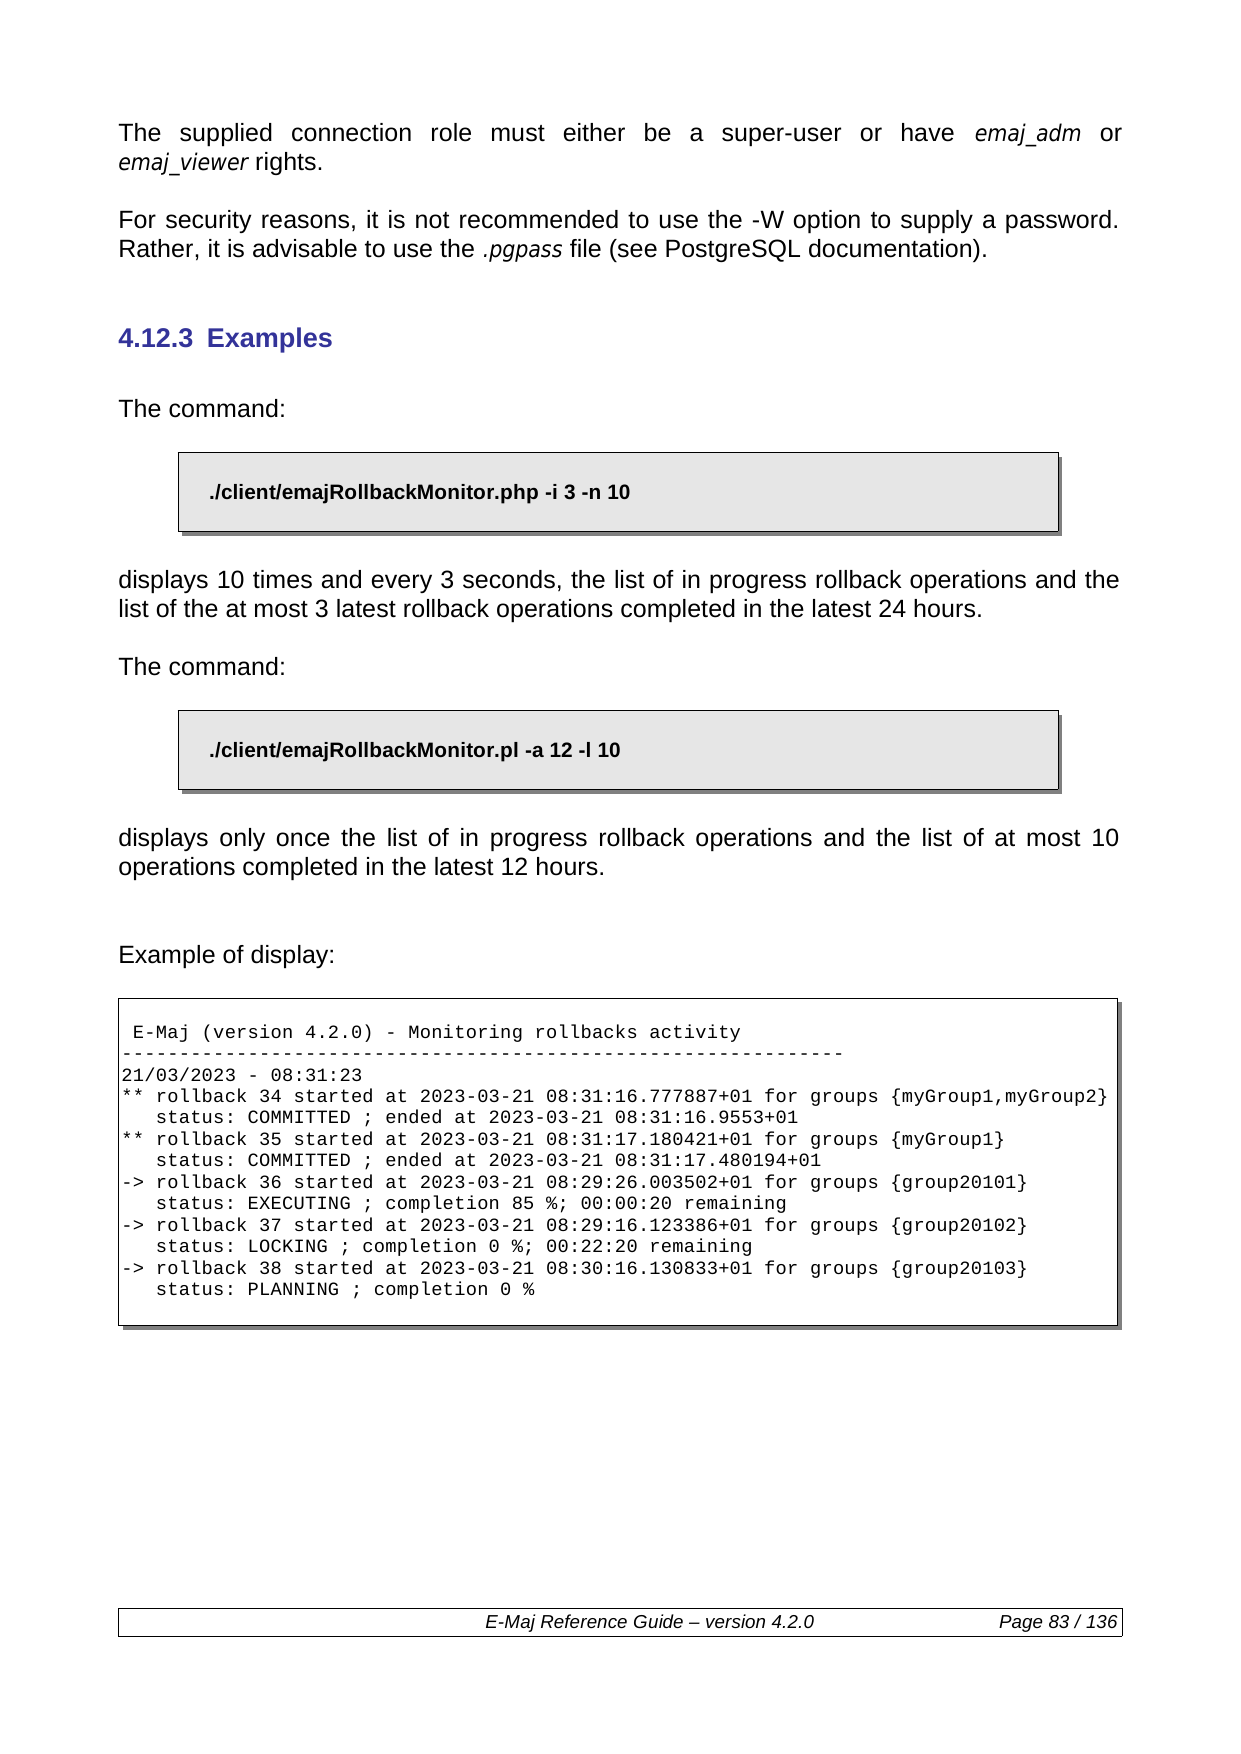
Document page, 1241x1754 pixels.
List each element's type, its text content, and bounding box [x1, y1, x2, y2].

text --------------------------------------------------------------- [119, 1041, 1117, 1062]
text ** rollback 34 started at 2023-03-21 08:31:16.777887+01 for groups {myGroup1,myGroup2} [119, 1083, 1117, 1105]
text -> rollback 38 started at 2023-03-21 08:30:16.130833+01 for groups {group20103} [119, 1255, 1117, 1277]
text 21/03/2023 - 08:31:23 [119, 1062, 1117, 1083]
text The supplied connection role must either be a super-user or have emaj_adm or emaj_viewer rights. [118, 118, 1122, 176]
text status: EXECUTING ; completion 85 %; 00:00:20 remaining [119, 1191, 1117, 1212]
text ** rollback 35 started at 2023-03-21 08:31:17.180421+01 for groups {myGroup1} [119, 1126, 1117, 1148]
text -> rollback 36 started at 2023-03-21 08:29:26.003502+01 for groups {group20101} [119, 1169, 1117, 1191]
text status: COMMITTED ; ended at 2023-03-21 08:31:17.480194+01 [119, 1148, 1117, 1169]
subtitle Examples [118, 322, 1122, 353]
text Example of display: [118, 939, 1122, 968]
text The command: [118, 652, 1122, 681]
text status: LOCKING ; completion 0 %; 00:22:20 remaining [119, 1234, 1117, 1255]
text The command: [118, 394, 1122, 423]
text For security reasons, it is not recommended to use the -W option to supply a password. Rather, it is advisable to use the .pgpass file (see PostgreSQL documentation). [118, 205, 1122, 263]
text ./client/emajRollbackMonitor.pl -a 12 -l 10 [179, 735, 1058, 759]
text displays only once the list of in progress rollback operations and the list of at most 10 operations completed in the latest 12 hours. [118, 823, 1122, 881]
text displays 10 times and every 3 seconds, the list of in progress rollback operations and the list of the at most 3 latest rollback operations completed in the latest 24 hours. [118, 565, 1122, 623]
text -> rollback 37 started at 2023-03-21 08:29:16.123386+01 for groups {group20102} [119, 1212, 1117, 1234]
text E-Maj (version 4.2.0) - Monitoring rollbacks activity [119, 1019, 1117, 1041]
text status: COMMITTED ; ended at 2023-03-21 08:31:16.9553+01 [119, 1105, 1117, 1126]
text ./client/emajRollbackMonitor.php -i 3 -n 10 [179, 477, 1058, 501]
text status: PLANNING ; completion 0 % [119, 1277, 1117, 1301]
